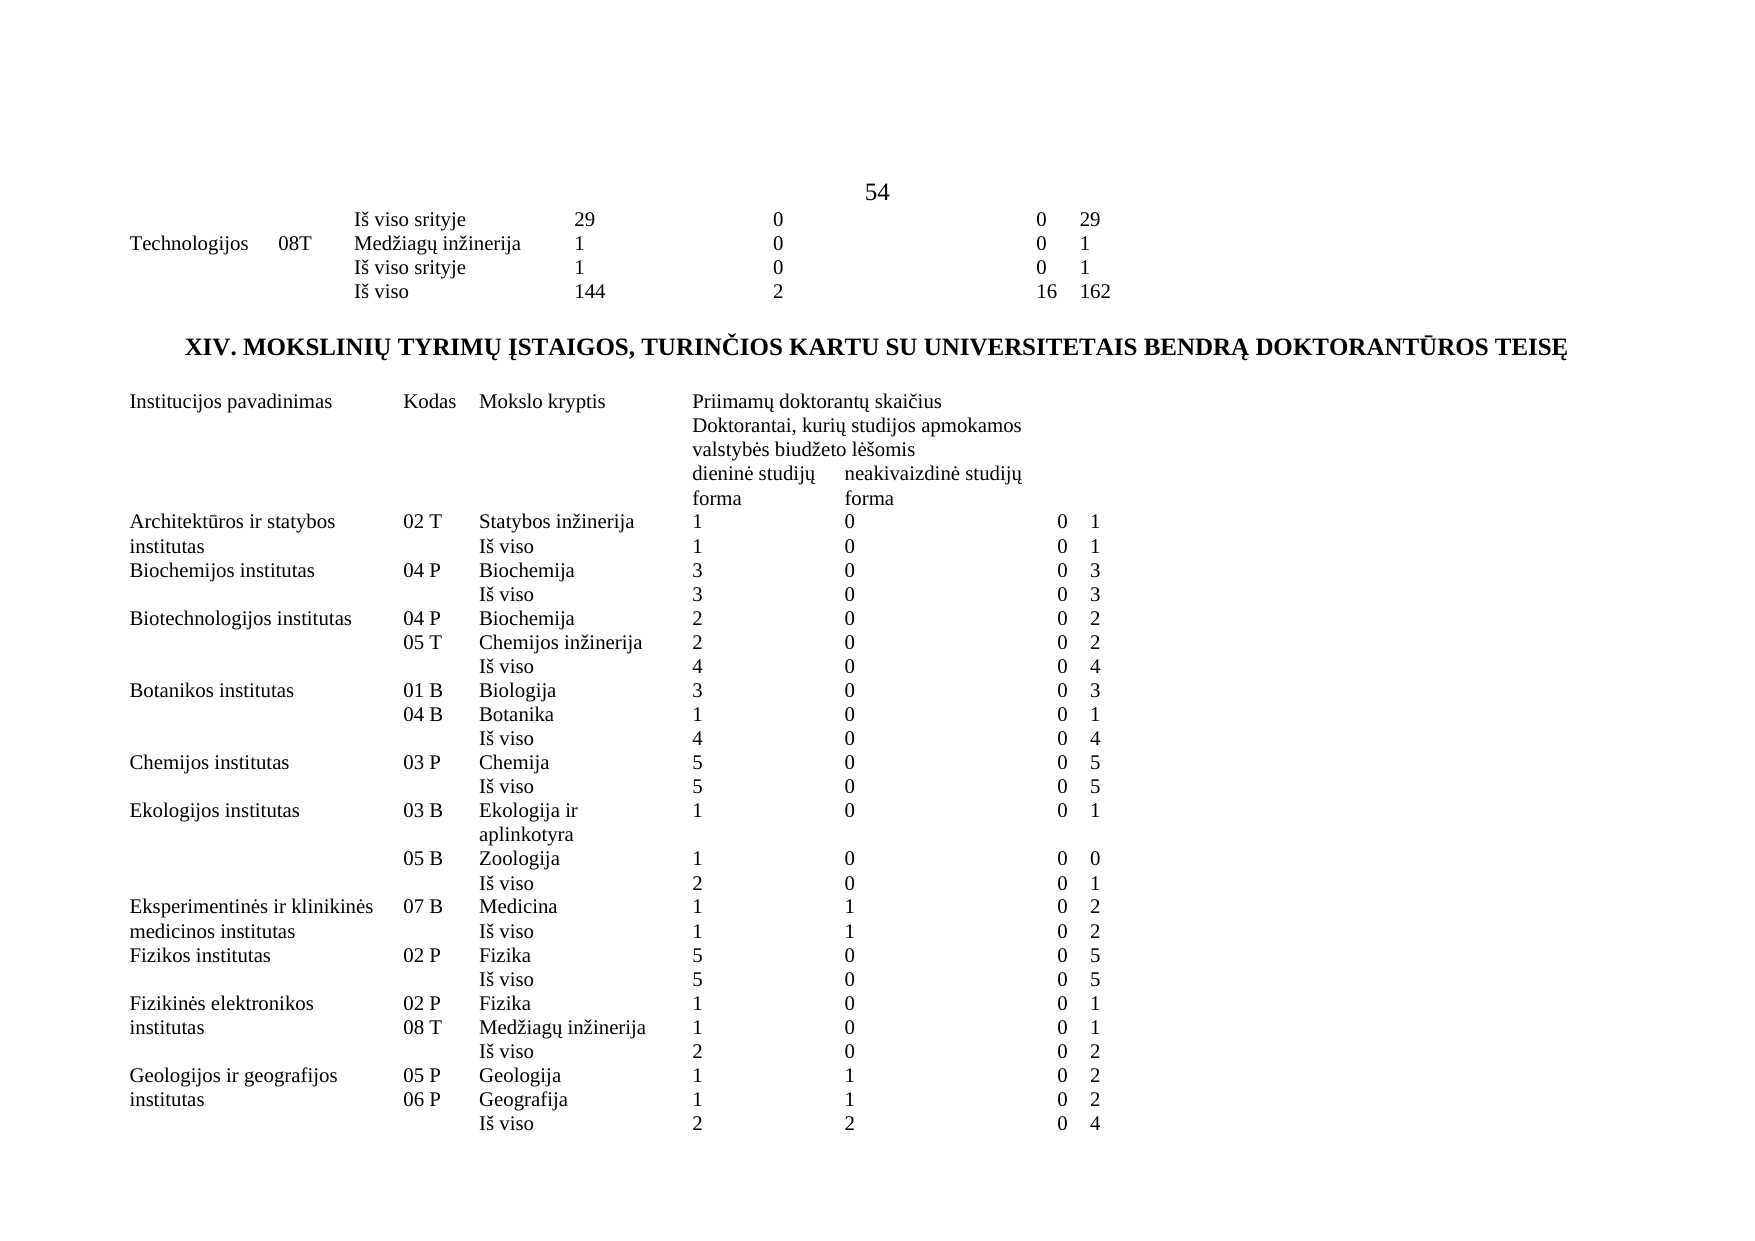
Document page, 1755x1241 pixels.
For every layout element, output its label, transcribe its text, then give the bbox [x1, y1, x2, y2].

table_cell 0 [1046, 919, 1079, 943]
table_cell 5 [681, 967, 833, 991]
table_cell 0 [1046, 846, 1079, 870]
table_cell 3 [1079, 678, 1122, 702]
table_cell 04 B [392, 702, 468, 726]
table_cell 1 [1079, 798, 1122, 846]
table_cell 4 [1079, 726, 1122, 750]
table_cell 2 [681, 606, 833, 630]
table_cell 29 [563, 207, 762, 231]
table_cell Geologija [468, 1063, 681, 1087]
table_cell 0 [1046, 654, 1079, 678]
table_cell Chemijos inžinerija [468, 630, 681, 654]
table_cell 0 [833, 1015, 1046, 1039]
table_cell 1 [1079, 1015, 1122, 1039]
table_cell 1 [1079, 702, 1122, 726]
table_cell [392, 870, 468, 894]
table_cell 0 [762, 207, 1025, 231]
table_cell Ekologija ir aplinkotyra [468, 798, 681, 846]
table_cell 07 B [392, 895, 468, 918]
table_cell Fizikos institutas [118, 943, 392, 991]
table_cell 01 B [392, 678, 468, 702]
table_cell Chemija [468, 750, 681, 774]
table_cell Biotechnologijos institutas [118, 606, 392, 678]
table_cell [1079, 413, 1122, 461]
table_cell 0 [1046, 702, 1079, 726]
table_cell 0 [1046, 870, 1079, 894]
table_cell 1 [681, 895, 833, 918]
table_cell Geografija [468, 1087, 681, 1111]
table_cell 2 [681, 1039, 833, 1063]
table_cell 1 [681, 991, 833, 1015]
table_cell 0 [1046, 750, 1079, 774]
table_cell 0 [1046, 510, 1079, 533]
table_cell 0 [833, 1039, 1046, 1063]
table_cell 1 [833, 895, 1046, 918]
table_cell 0 [1025, 207, 1068, 231]
table_cell 02 P [392, 991, 468, 1015]
table_cell dieninė studijų forma [681, 461, 833, 509]
table_cell 0 [1046, 630, 1079, 654]
table_cell 0 [833, 606, 1046, 630]
table_cell 1 [833, 1063, 1046, 1087]
table_cell 1 [681, 510, 833, 533]
table_cell 2 [681, 630, 833, 654]
table_cell 5 [681, 750, 833, 774]
table_cell 0 [1046, 895, 1079, 918]
table_cell 1 [681, 846, 833, 870]
table_cell 02 P [392, 943, 468, 967]
table_cell Iš viso [468, 726, 681, 750]
table_cell Iš viso [468, 1111, 681, 1135]
table_cell 0 [1046, 1111, 1079, 1135]
table_cell 0 [833, 726, 1046, 750]
table_cell 0 [1046, 774, 1079, 798]
table_cell Biochemija [468, 606, 681, 630]
table_cell 1 [681, 1087, 833, 1111]
table_cell 0 [833, 870, 1046, 894]
table_cell [392, 726, 468, 750]
table_cell 1 [1068, 231, 1122, 255]
table_cell Medžiagų inžinerija [343, 231, 563, 255]
table_cell 1 [833, 1087, 1046, 1111]
table_cell 2 [1079, 1063, 1122, 1087]
table_cell 2 [681, 1111, 833, 1135]
table_cell 5 [1079, 774, 1122, 798]
table_cell 03 B [392, 798, 468, 846]
table_cell 2 [681, 870, 833, 894]
table_cell [392, 654, 468, 678]
table_cell 4 [1079, 654, 1122, 678]
table_cell 2 [1079, 895, 1122, 918]
table_cell Technologijos [118, 231, 267, 255]
table_cell Doktorantai, kurių studijos apmokamos valstybės biudžeto lėšomis [681, 413, 1046, 461]
table_cell [267, 279, 343, 303]
table_cell Statybos inžinerija [468, 510, 681, 533]
table_cell 1 [681, 1063, 833, 1087]
table_cell 2 [1079, 1087, 1122, 1111]
table_cell 0 [1025, 231, 1068, 255]
table_cell 2 [1079, 919, 1122, 943]
table_cell 2 [833, 1111, 1046, 1135]
table_cell 1 [833, 919, 1046, 943]
table_cell 1 [563, 231, 762, 255]
table_cell Iš viso [343, 279, 563, 303]
table_cell 0 [1046, 582, 1079, 606]
table_cell 2 [1079, 1039, 1122, 1063]
table_cell Biochemijos institutas [118, 558, 392, 606]
table_cell 02 T [392, 510, 468, 533]
table_cell 0 [1025, 255, 1068, 279]
table_cell 0 [1079, 846, 1122, 870]
table_cell 3 [681, 558, 833, 582]
table_cell Biologija [468, 678, 681, 702]
table_cell Chemijos institutas [118, 750, 392, 798]
table_cell 05 B [392, 846, 468, 870]
table_cell 0 [762, 255, 1025, 279]
table_cell 1 [1079, 870, 1122, 894]
table_header Institucijos pavadinimas [118, 389, 392, 509]
table_cell 2 [1079, 630, 1122, 654]
table_cell 5 [1079, 750, 1122, 774]
table_cell 0 [833, 991, 1046, 1015]
table_cell 144 [563, 279, 762, 303]
table_cell 06 P [392, 1087, 468, 1111]
table_cell 5 [1079, 943, 1122, 967]
table_cell 0 [762, 231, 1025, 255]
table_cell [267, 255, 343, 279]
table_cell Iš viso [468, 1039, 681, 1063]
table_cell 1 [681, 702, 833, 726]
table_cell 0 [1046, 726, 1079, 750]
table_cell 0 [1046, 1087, 1079, 1111]
table_cell Architektūros ir statybos institutas [118, 510, 392, 558]
table_cell 0 [1046, 798, 1079, 846]
table_cell 03 P [392, 750, 468, 774]
table_cell Fizikinės elektronikos institutas [118, 991, 392, 1063]
table_cell 4 [1079, 1111, 1122, 1135]
table_cell 1 [681, 1015, 833, 1039]
table_cell 1 [1079, 991, 1122, 1015]
table_cell 0 [833, 774, 1046, 798]
table_cell [392, 582, 468, 606]
table_cell 2 [762, 279, 1025, 303]
table_cell Iš viso [468, 534, 681, 558]
table_cell 0 [1046, 1015, 1079, 1039]
table_cell 1 [1079, 510, 1122, 533]
table_cell Ekologijos institutas [118, 798, 392, 894]
table_cell [392, 919, 468, 943]
table_cell 5 [1079, 967, 1122, 991]
table_cell 3 [1079, 558, 1122, 582]
table_cell 0 [833, 702, 1046, 726]
table_header Priimamų doktorantų skaičius [681, 389, 1122, 413]
table_cell 08 T [392, 1015, 468, 1039]
table_cell 5 [681, 943, 833, 967]
table_cell Zoologija [468, 846, 681, 870]
table_cell Iš viso [468, 967, 681, 991]
table_cell 1 [681, 534, 833, 558]
table_cell 1 [681, 919, 833, 943]
table_cell 4 [681, 726, 833, 750]
table_cell 0 [833, 630, 1046, 654]
table_cell 1 [1079, 534, 1122, 558]
table_cell 0 [833, 967, 1046, 991]
table_cell 162 [1068, 279, 1122, 303]
table_cell 0 [833, 750, 1046, 774]
table_cell [267, 207, 343, 231]
table_cell Iš viso [468, 654, 681, 678]
table_cell Medžiagų inžinerija [468, 1015, 681, 1039]
table_cell Fizika [468, 991, 681, 1015]
table_cell [118, 255, 267, 279]
table_cell 0 [833, 943, 1046, 967]
table_cell 0 [1046, 991, 1079, 1015]
table_cell 5 [681, 774, 833, 798]
table_cell 1 [681, 798, 833, 846]
table_cell 0 [1046, 678, 1079, 702]
table_cell 0 [833, 798, 1046, 846]
table_cell 0 [833, 678, 1046, 702]
table_cell 2 [1079, 606, 1122, 630]
table_cell 1 [563, 255, 762, 279]
table_cell 05 P [392, 1063, 468, 1087]
table_cell Botanikos institutas [118, 678, 392, 750]
table_cell 0 [1046, 606, 1079, 630]
table_cell 4 [681, 654, 833, 678]
table_cell 0 [833, 558, 1046, 582]
table_header Kodas [392, 389, 468, 509]
table_cell 29 [1068, 207, 1122, 231]
table_cell 3 [1079, 582, 1122, 606]
table_cell 3 [681, 678, 833, 702]
table_cell Iš viso [468, 870, 681, 894]
table_header Mokslo kryptis [468, 389, 681, 509]
table_cell Iš viso [468, 774, 681, 798]
table_cell Fizika [468, 943, 681, 967]
table_cell 0 [1046, 967, 1079, 991]
table_cell [1046, 413, 1079, 461]
table_cell [392, 967, 468, 991]
table_cell 0 [833, 534, 1046, 558]
table_cell [1046, 461, 1079, 509]
table_cell Botanika [468, 702, 681, 726]
table_cell [392, 534, 468, 558]
table_cell [392, 1111, 468, 1135]
table_cell Medicina [468, 895, 681, 918]
table_cell 1 [1068, 255, 1122, 279]
table_cell 0 [1046, 558, 1079, 582]
table_cell 0 [1046, 1039, 1079, 1063]
table_cell [392, 774, 468, 798]
table_cell Iš viso [468, 582, 681, 606]
table_cell 05 T [392, 630, 468, 654]
table_cell 0 [833, 654, 1046, 678]
table_cell Eksperimentinės ir klinikinės medicinos institutas [118, 895, 392, 943]
table_cell neakivaizdinė studijų forma [833, 461, 1046, 509]
table_cell 04 P [392, 606, 468, 630]
table_cell [392, 1039, 468, 1063]
table_cell [118, 207, 267, 231]
table_cell 16 [1025, 279, 1068, 303]
table_cell Geologijos ir geografijos institutas [118, 1063, 392, 1135]
table_cell [118, 279, 267, 303]
text XIV. MOKSLINIŲ TYRIMŲ ĮSTAIGOS, TURINČIOS KARTU SU UNIVERSITETAIS BENDRĄ DOKTORANTŪROS TEISĘ [118, 332, 1636, 360]
table_cell 0 [1046, 1063, 1079, 1087]
table_cell 0 [833, 846, 1046, 870]
table_cell 3 [681, 582, 833, 606]
table_cell 0 [1046, 534, 1079, 558]
table_cell 08T [267, 231, 343, 255]
table_cell Iš viso [468, 919, 681, 943]
table_cell [1079, 461, 1122, 509]
table_cell 0 [833, 582, 1046, 606]
table_cell Biochemija [468, 558, 681, 582]
table_cell 0 [1046, 943, 1079, 967]
table_cell Iš viso srityje [343, 255, 563, 279]
table_cell Iš viso srityje [343, 207, 563, 231]
table_cell 04 P [392, 558, 468, 582]
table_cell 0 [833, 510, 1046, 533]
